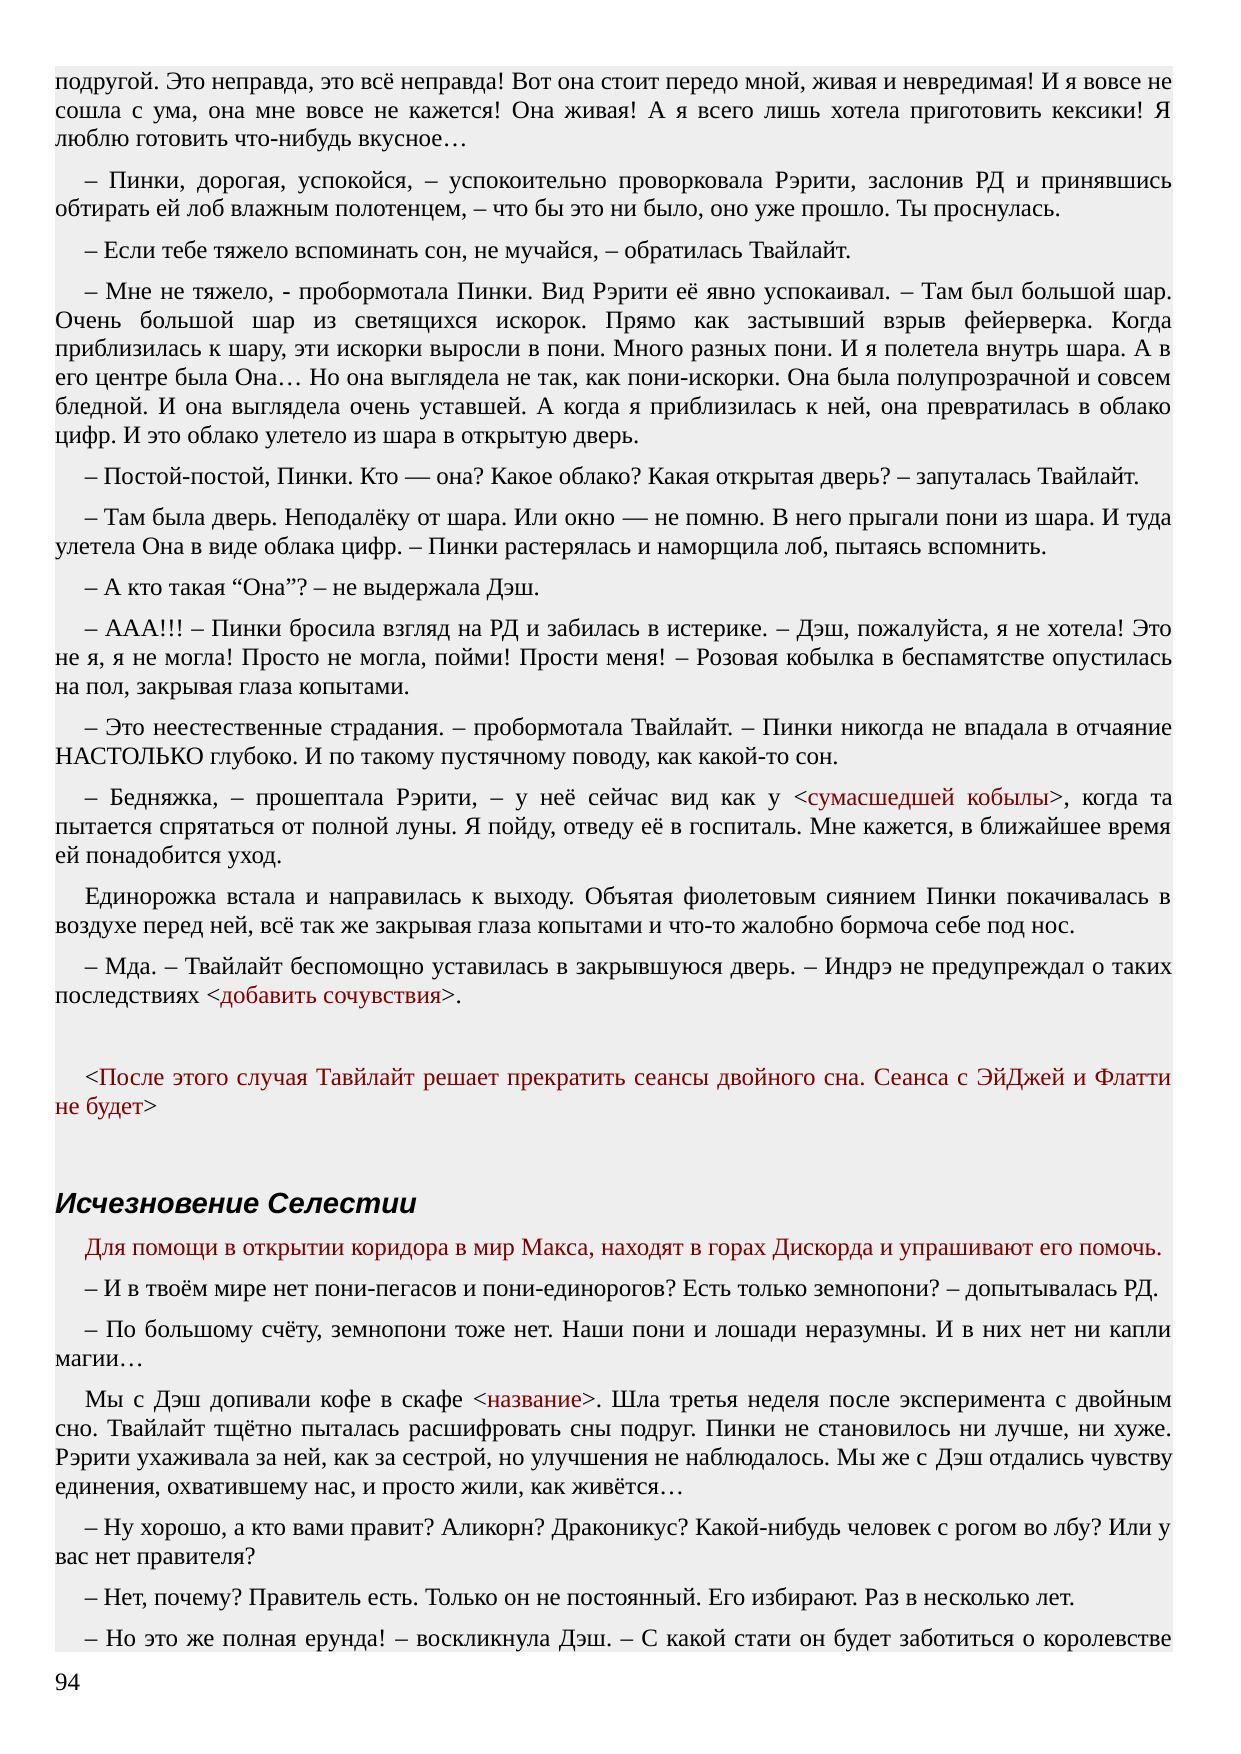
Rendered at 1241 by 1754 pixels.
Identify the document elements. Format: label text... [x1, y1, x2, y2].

text – Ну хорошо, а кто вами правит? Аликорн? Драконикус? Какой-нибудь человек с рогом во лбу? Или у вас нет правителя? [55, 1512, 1173, 1569]
text подругой. Это неправда, это всё неправда! Вот она стоит передо мной, живая и невредимая! И я вовсе не сошла с ума, она мне вовсе не кажется! Она живая! А я всего лишь хотела приготовить кексики! Я люблю готовить что-нибудь вкусное… [55, 66, 1173, 152]
text – Мда. – Твайлайт беспомощно уставилась в закрывшуюся дверь. – Индрэ не предупреждал о таких последствиях <добавить сочувствия>. [55, 951, 1173, 1008]
text Для помощи в открытии коридора в мир Макса, находят в горах Дискорда и упрашивают его помочь. [55, 1232, 1173, 1261]
text – Постой-постой, Пинки. Кто — она? Какое облако? Какая открытая дверь? – запуталась Твайлайт. [55, 461, 1173, 490]
text – По большому счёту, земнопони тоже нет. Наши пони и лошади неразумны. И в них нет ни капли магии… [55, 1314, 1173, 1372]
text – Это неестественные страдания. – пробормотала Твайлайт. – Пинки никогда не впадала в отчаяние НАСТОЛЬКО глубоко. И по такому пустячному поводу, как какой-то сон. [55, 712, 1173, 770]
text – Мне не тяжело, - пробормотала Пинки. Вид Рэрити её явно успокаивал. – Там был большой шар. Очень большой шар из светящихся искорок. Прямо как застывший взрыв фейерверка. Когда приблизилась к шару, эти искорки выросли в пони. Много разных пони. И я полетела внутрь шара. А в его центре была Она… Но она выглядела не так, как пони-искорки. Она была полупрозрачной и совсем бледной. И она выглядела очень уставшей. А когда я приблизилась к ней, она превратилась в облако цифр. И это облако улетело из шара в открытую дверь. [55, 276, 1173, 448]
text – Но это же полная ерунда! – воскликнула Дэш. – С какой стати он будет заботиться о королевстве [55, 1623, 1173, 1652]
text – А кто такая “Она”? – не выдержала Дэш. [55, 572, 1173, 601]
text <После этого случая Тавйлайт решает прекратить сеансы двойного сна. Сеанса с ЭйДжей и Флатти не будет> [55, 1062, 1173, 1120]
text – ААА!!! – Пинки бросила взгляд на РД и забилась в истерике. – Дэш, пожалуйста, я не хотела! Это не я, я не могла! Просто не могла, пойми! Прости меня! – Розовая кобылка в беспамятстве опустилась на пол, закрывая глаза копытами. [55, 613, 1173, 700]
text Мы с Дэш допивали кофе в cкафе <название>. Шла третья неделя после эксперимента с двойным сно. Твайлайт тщётно пыталась расшифровать сны подруг. Пинки не становилось ни лучше, ни хуже. Рэрити ухаживала за ней, как за сестрой, но улучшения не наблюдалось. Мы же с Дэш отдались чувству единения, охватившему нас, и просто жили, как живётся… [55, 1384, 1173, 1499]
text Единорожка встала и направилась к выходу. Объятая фиолетовым сиянием Пинки покачивалась в воздухе перед ней, всё так же закрывая глаза копытами и что-то жалобно бормоча себе под нос. [55, 881, 1173, 938]
text – Если тебе тяжело вспоминать сон, не мучайся, – обратилась Твайлайт. [55, 235, 1173, 263]
text – И в твоём мире нет пони-пегасов и пони-единорогов? Есть только земнопони? – допытывалась РД. [55, 1273, 1173, 1302]
text – Пинки, дорогая, успокойся, – успокоительно проворковала Рэрити, заслонив РД и принявшись обтирать ей лоб влажным полотенцем, – что бы это ни было, оно уже прошло. Ты проснулась. [55, 165, 1173, 222]
text – Там была дверь. Неподалёку от шара. Или окно — не помню. В него прыгали пони из шара. И туда улетела Она в виде облака цифр. – Пинки растерялась и наморщила лоб, пытаясь вспомнить. [55, 502, 1173, 560]
text – Бедняжка, – прошептала Рэрити, – у неё сейчас вид как у <сумасшедшей кобылы>, когда та пытается спрятаться от полной луны. Я пойду, отведу её в госпиталь. Мне кажется, в ближайшее время ей понадобится уход. [55, 782, 1173, 868]
subtitle Исчезновение Селестии [55, 1186, 1173, 1219]
text – Нет, почему? Правитель есть. Только он не постоянный. Его избирают. Раз в несколько лет. [55, 1582, 1173, 1611]
